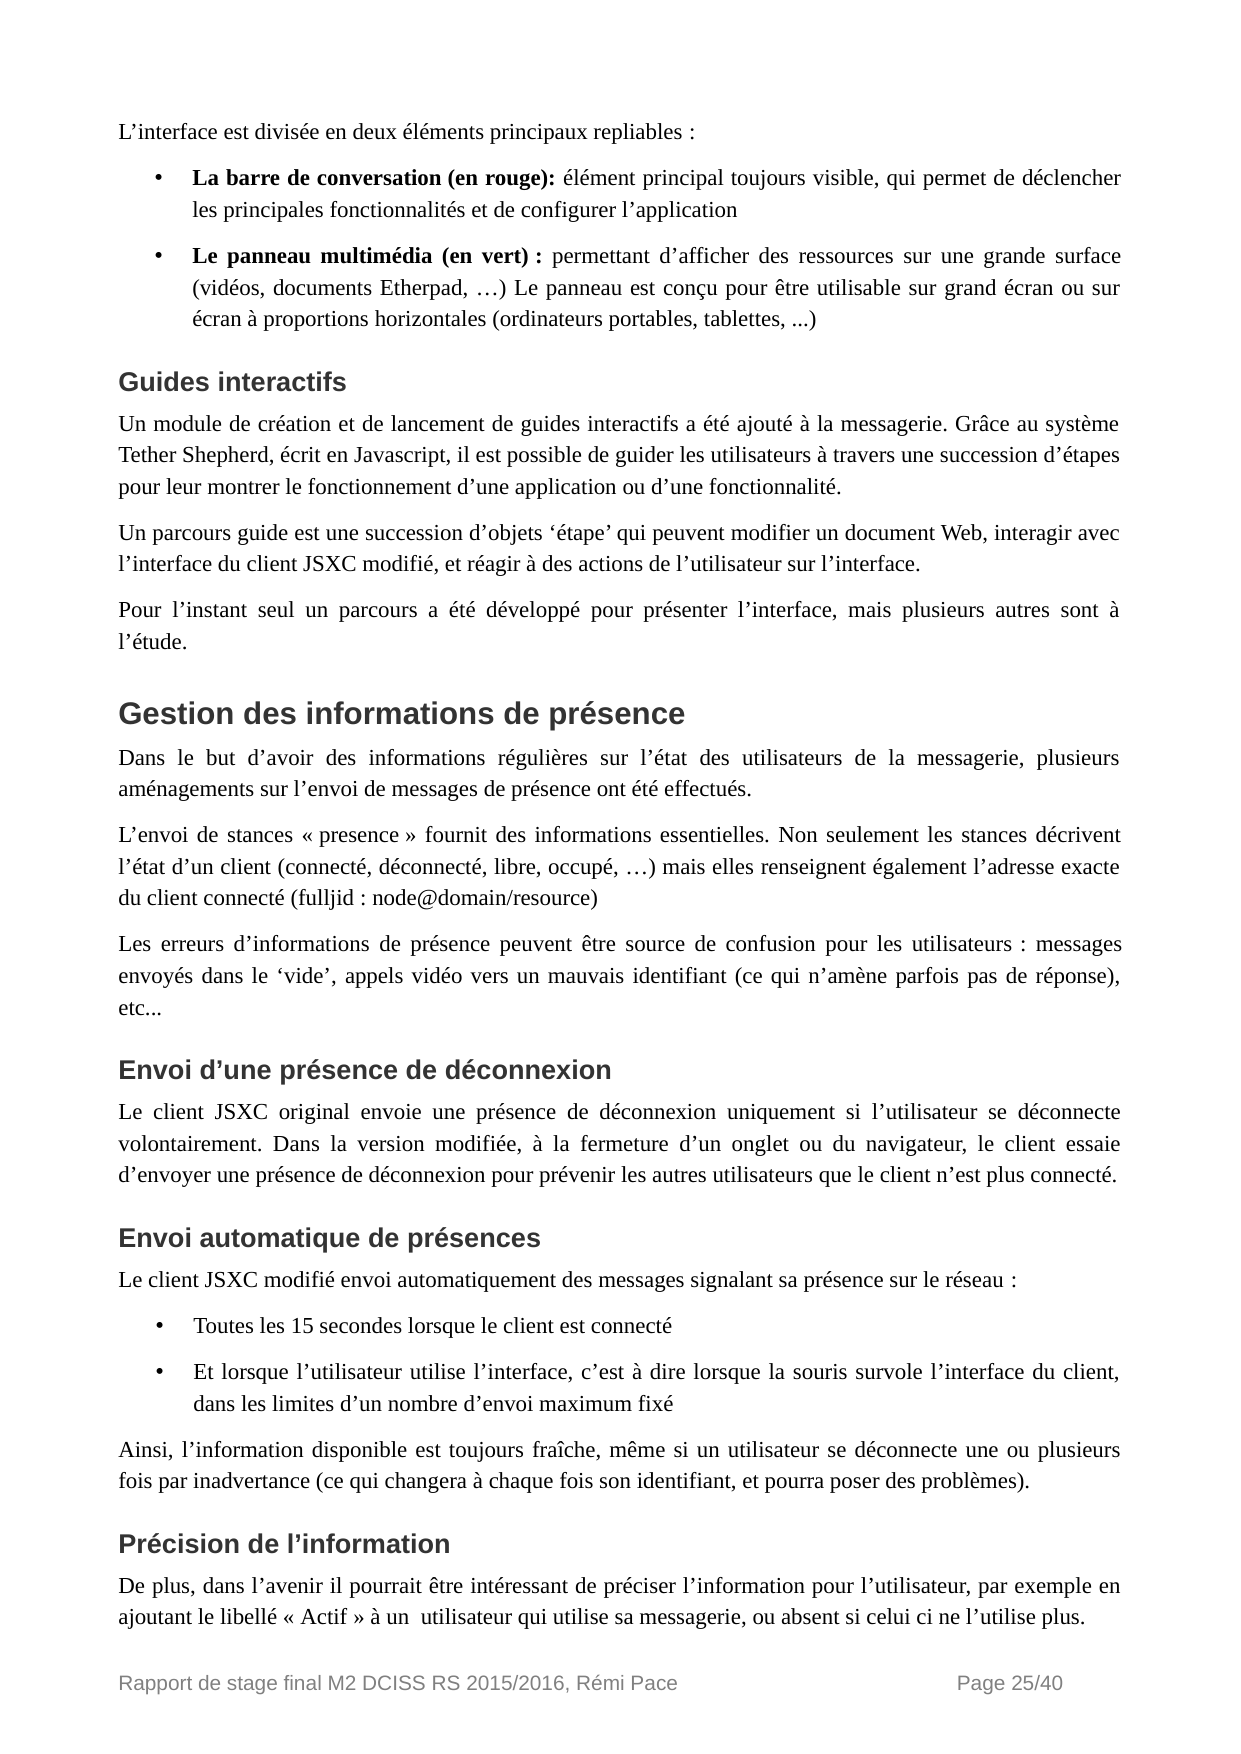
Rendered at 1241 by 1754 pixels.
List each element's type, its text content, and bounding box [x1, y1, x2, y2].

text De plus, dans l’avenir il pourrait être intéressant de préciser l’information pour l’utilisateur, par exemple en ajoutant le libellé « Actif » à un utilisateur qui utilise sa messagerie, ou absent si celui ci ne l’utilise plus. [118, 1572, 1122, 1630]
text Un module de création et de lancement de guides interactifs a été ajouté à la messagerie. Grâce au système Tether Shepherd, écrit en Javascript, il est possible de guider les utilisateurs à travers une succession d’étapes pour leur montrer le fonctionnement d’une application ou d’une fonctionnalité. [118, 409, 1122, 499]
text Un parcours guide est une succession d’objets ‘étape’ qui peuvent modifier un document Web, interagir avec l’interface du client JSXC modifié, et réagir à des actions de l’utilisateur sur l’interface. [118, 519, 1122, 577]
subtitle Envoi d’une présence de déconnexion [118, 1054, 1122, 1086]
text Le client JSXC original envoie une présence de déconnexion uniquement si l’utilisateur se déconnecte volontairement. Dans la version modifiée, à la fermeture d’un onglet ou du navigateur, le client essaie d’envoyer une présence de déconnexion pour prévenir les autres utilisateurs que le client n’est plus connecté. [118, 1098, 1122, 1188]
text Ainsi, l’information disponible est toujours fraîche, même si un utilisateur se déconnecte une ou plusieurs fois par inadvertance (ce qui changera à chaque fois son identifiant, et pourra poser des problèmes). [118, 1436, 1122, 1494]
text L’interface est divisée en deux éléments principaux repliables : [118, 118, 1122, 144]
text L’envoi de stances « presence » fournit des informations essentielles. Non seulement les stances décrivent l’état d’un client (connecté, déconnecté, libre, occupé, …) mais elles renseignent également l’adresse exacte du client connecté (fulljid : node@domain/resource) [118, 821, 1122, 911]
list Toutes les 15 secondes lorsque le client est connecté [156, 1312, 1122, 1338]
list Le panneau multimédia (en vert) : permettant d’afficher des ressources sur une grande surface (vidéos, documents Etherpad, …) Le panneau est conçu pour être utilisable sur grand écran ou sur écran à proportions horizontales (ordinateurs portables, tablettes, ...) [154, 242, 1122, 331]
text Le client JSXC modifié envoi automatiquement des messages signalant sa présence sur le réseau : [118, 1266, 1122, 1292]
subtitle Guides interactifs [118, 366, 1122, 397]
list La barre de conversation (en rouge): élément principal toujours visible, qui permet de déclencher les principales fonctionnalités et de configurer l’application [154, 164, 1122, 222]
text Les erreurs d’informations de présence peuvent être source de confusion pour les utilisateurs : messages envoyés dans le ‘vide’, appels vidéo vers un mauvais identifiant (ce qui n’amène parfois pas de réponse), etc... [118, 931, 1122, 1020]
subtitle Gestion des informations de présence [118, 695, 1122, 731]
subtitle Précision de l’information [118, 1528, 1122, 1559]
subtitle Envoi automatique de présences [118, 1222, 1122, 1253]
list Et lorsque l’utilisateur utilise l’interface, c’est à dire lorsque la souris survole l’interface du client, dans les limites d’un nombre d’envoi maximum fixé [156, 1358, 1122, 1416]
text Pour l’instant seul un parcours a été développé pour présenter l’interface, mais plusieurs autres sont à l’étude. [118, 597, 1122, 654]
text Dans le but d’avoir des informations régulières sur l’état des utilisateurs de la messagerie, plusieurs aménagements sur l’envoi de messages de présence ont été effectués. [118, 743, 1122, 801]
